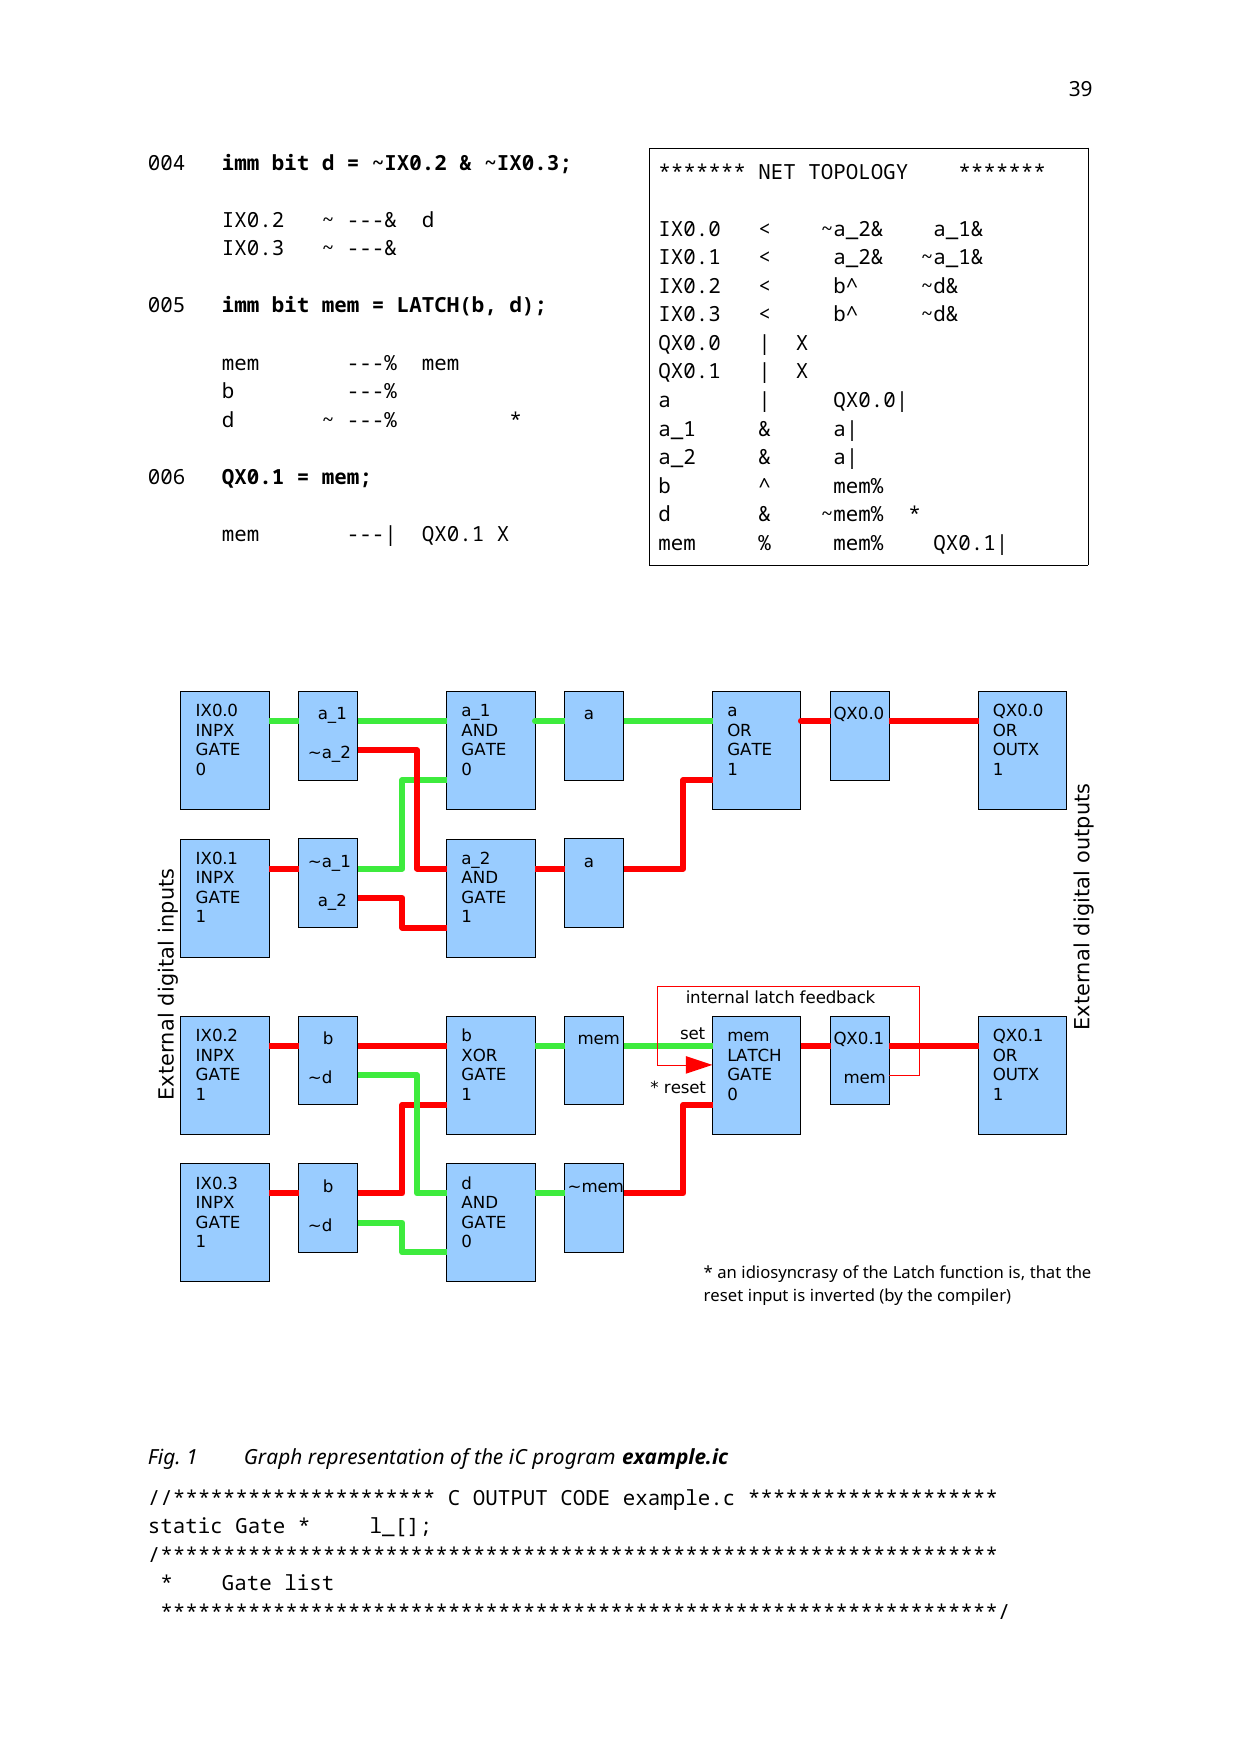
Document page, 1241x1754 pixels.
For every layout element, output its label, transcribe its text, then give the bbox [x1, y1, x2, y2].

text d ~ ---% * [148, 404, 649, 433]
text 006 QX0.1 = mem; [148, 462, 649, 490]
text *******************************************************************/ [148, 1597, 1092, 1625]
text QX0.1 | X [658, 356, 1079, 385]
text a_1 & a| [658, 413, 1079, 442]
text //********************* C OUTPUT CODE example.c ******************** [148, 1483, 1092, 1511]
text IX0.2 ~ ---& d [148, 205, 649, 233]
text a_2 & a| [658, 442, 1079, 471]
list * an idiosyncrasy of the Latch function is, that the reset input is inverted (by the compiler) [666, 1261, 1092, 1306]
text static Gate * l_[]; [148, 1511, 1092, 1540]
text IX0.0 < ~a_2& a_1& [658, 214, 1079, 242]
text ******* NET TOPOLOGY ******* [658, 157, 1079, 185]
text d & ~mem% * [658, 499, 1079, 528]
text mem ---% mem [148, 347, 649, 376]
text b ^ mem% [658, 471, 1079, 499]
text mem ---| QX0.1 X [148, 519, 649, 547]
text QX0.0 | X [658, 328, 1079, 356]
text /******************************************************************* [148, 1540, 1092, 1568]
text IX0.3 < b^ ~d& [658, 299, 1079, 328]
text 005 imm bit mem = LATCH(b, d); [148, 290, 649, 319]
text IX0.3 ~ ---& [148, 233, 649, 262]
text mem % mem% QX0.1| [658, 528, 1079, 556]
text b ---% [148, 376, 649, 404]
text IX0.2 < b^ ~d& [658, 271, 1079, 299]
text 004 imm bit d = ~IX0.2 & ~IX0.3; [148, 148, 649, 176]
text * Gate list [148, 1568, 1092, 1597]
text IX0.1 < a_2& ~a_1& [658, 242, 1079, 271]
text Fig. 1 Graph representation of the iC program example.ic [148, 1442, 1092, 1470]
text a | QX0.0| [658, 385, 1079, 413]
